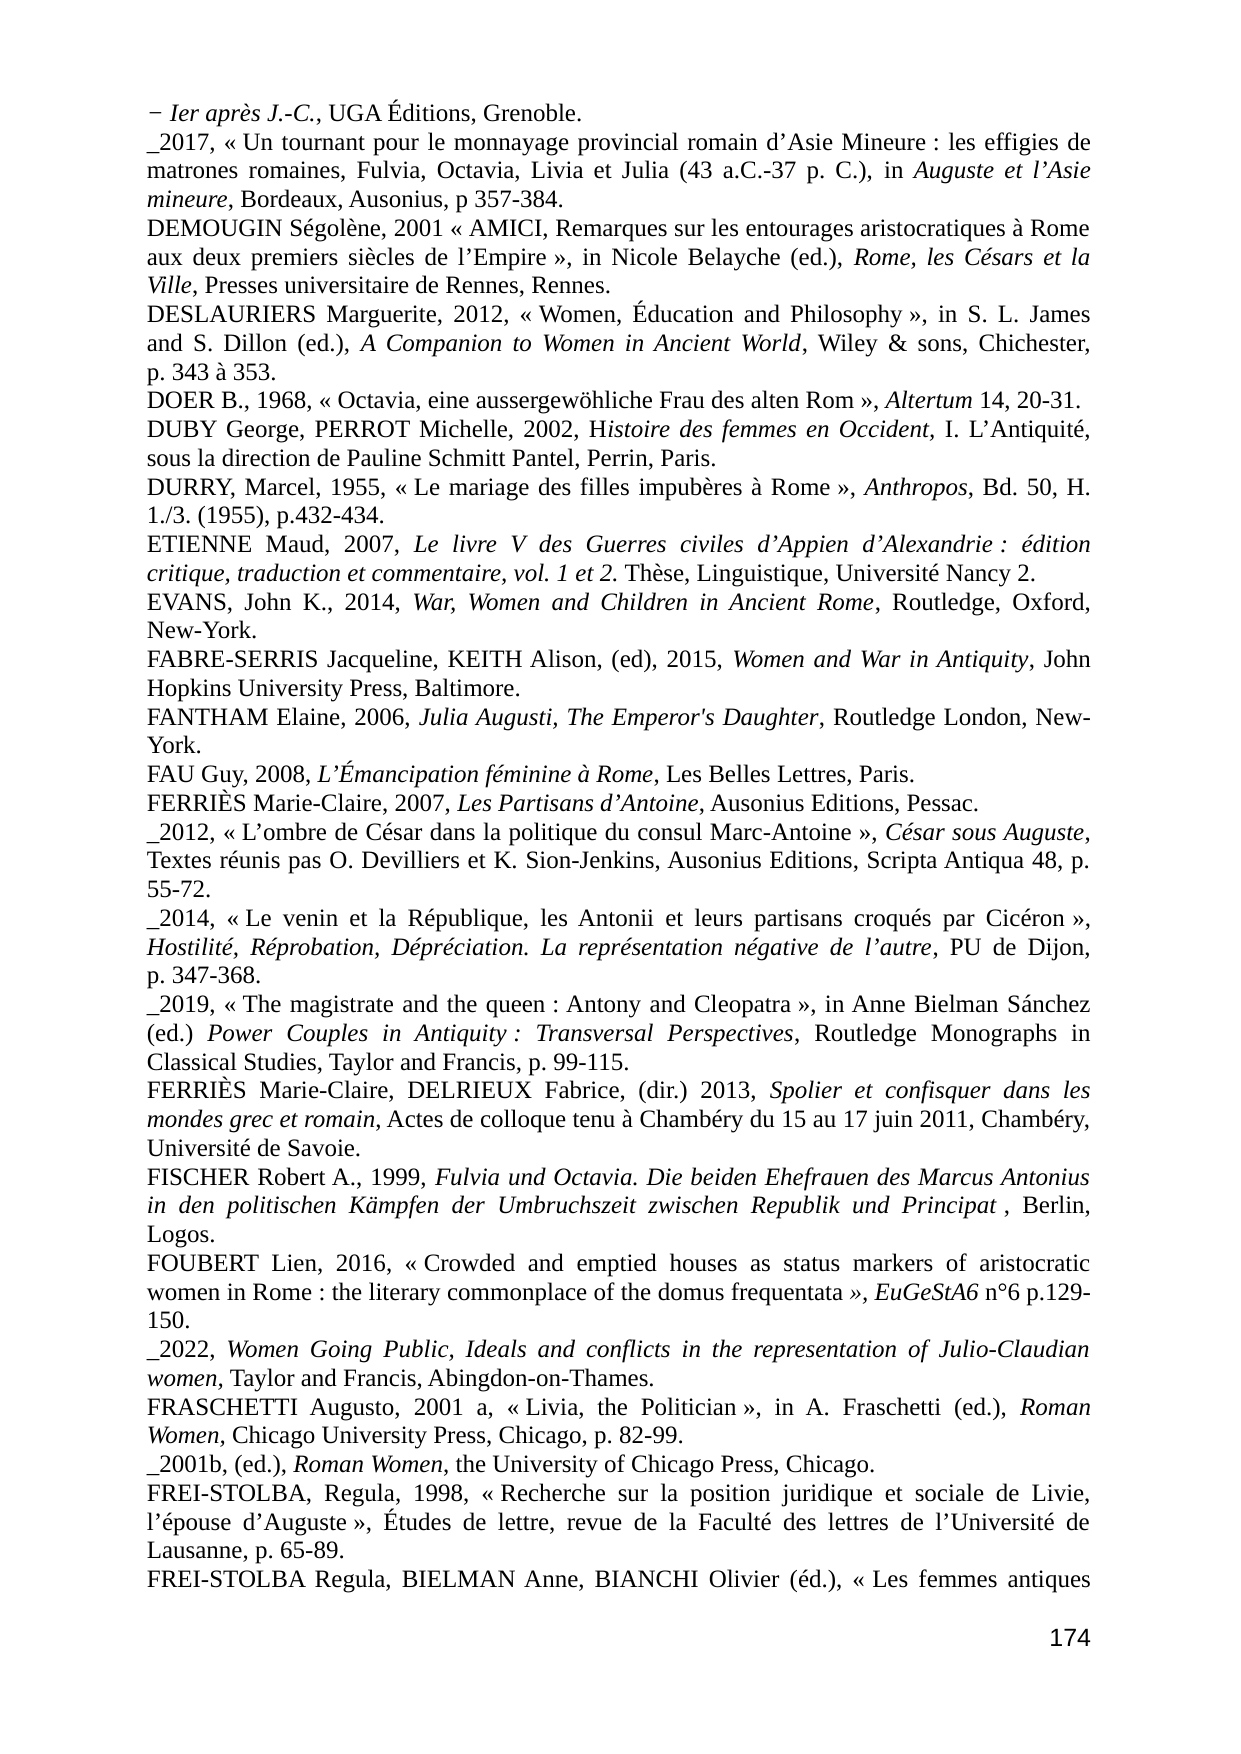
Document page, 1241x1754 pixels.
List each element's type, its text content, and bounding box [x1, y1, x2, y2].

text DUBY George, PERROT Michelle, 2002, Histoire des femmes en Occident, I. L’Antiquité, sous la direction de Pauline Schmitt Pantel, Perrin, Paris. [147, 414, 1091, 472]
text _2017, « Un tournant pour le monnayage provincial romain d’Asie Mineure : les effigies de matrones romaines, Fulvia, Octavia, Livia et Julia (43 a.C.-37 p. C.), in Auguste et l’Asie mineure, Bordeaux, Ausonius, p 357-384. [147, 127, 1091, 213]
text DESLAURIERS Marguerite, 2012, « Women, Éducation and Philosophy », in S. L. James and S. Dillon (ed.), A Companion to Women in Ancient World, Wiley & sons, Chichester, p. 343 à 353. [147, 299, 1091, 386]
text FAU Guy, 2008, L’Émancipation féminine à Rome, Les Belles Lettres, Paris. [147, 759, 1091, 788]
text _2001b, (ed.), Roman Women, the University of Chicago Press, Chicago. [147, 1449, 1091, 1478]
text _2014, « Le venin et la République, les Antonii et leurs partisans croqués par Cicéron », Hostilité, Réprobation, Dépréciation. La représentation négative de l’autre, PU de Dijon, p. 347-368. [147, 903, 1091, 989]
text EVANS, John K., 2014, War, Women and Children in Ancient Rome, Routledge, Oxford, New-York. [147, 587, 1091, 644]
text FISCHER Robert A., 1999, Fulvia und Octavia. Die beiden Ehefrauen des Marcus Antonius in den politischen Kämpfen der Umbruchszeit zwischen Republik und Principat , Berlin, Logos. [147, 1162, 1091, 1248]
text DOER B., 1968, « Octavia, eine aussergewöhliche Frau des alten Rom », Altertum 14, 20-31. [147, 386, 1091, 414]
text _2022, Women Going Public, Ideals and conflicts in the representation of Julio-Claudian women, Taylor and Francis, Abingdon-on-Thames. [147, 1334, 1091, 1392]
text ETIENNE Maud, 2007, Le livre V des Guerres civiles d’Appien d’Alexandrie : édition critique, traduction et commentaire, vol. 1 et 2. Thèse, Linguistique, Université Nancy 2. [147, 529, 1091, 587]
text FERRIÈS Marie-Claire, DELRIEUX Fabrice, (dir.) 2013, Spolier et confisquer dans les mondes grec et romain, Actes de colloque tenu à Chambéry du 15 au 17 juin 2011, Chambéry, Université de Savoie. [147, 1076, 1091, 1162]
text FRASCHETTI Augusto, 2001 a, « Livia, the Politician », in A. Fraschetti (ed.), Roman Women, Chicago University Press, Chicago, p. 82-99. [147, 1392, 1091, 1449]
text − Ier après J.-C., UGA Éditions, Grenoble. [147, 98, 1091, 127]
text DEMOUGIN Ségolène, 2001 « AMICI, Remarques sur les entourages aristocratiques à Rome aux deux premiers siècles de l’Empire », in Nicole Belayche (ed.), Rome, les Césars et la Ville, Presses universitaire de Rennes, Rennes. [147, 213, 1091, 299]
text FREI-STOLBA, Regula, 1998, « Recherche sur la position juridique et sociale de Livie, l’épouse d’Auguste », Études de lettre, revue de la Faculté des lettres de l’Université de Lausanne, p. 65-89. [147, 1478, 1091, 1564]
text DURRY, Marcel, 1955, « Le mariage des filles impubères à Rome », Anthropos, Bd. 50, H. 1./3. (1955), p.432-434. [147, 472, 1091, 529]
text _2019, « The magistrate and the queen : Antony and Cleopatra », in Anne Bielman Sánchez (ed.) Power Couples in Antiquity : Transversal Perspectives, Routledge Monographs in Classical Studies, Taylor and Francis, p. 99-115. [147, 989, 1091, 1076]
text FOUBERT Lien, 2016, « Crowded and emptied houses as status markers of aristocratic women in Rome : the literary commonplace of the domus frequentata », EuGeStA6 n°6 p.129-150. [147, 1248, 1091, 1334]
text _2012, « L’ombre de César dans la politique du consul Marc-Antoine », César sous Auguste, Textes réunis pas O. Devilliers et K. Sion-Jenkins, Ausonius Editions, Scripta Antiqua 48, p. 55-72. [147, 817, 1091, 903]
text FERRIÈS Marie-Claire, 2007, Les Partisans d’Antoine, Ausonius Editions, Pessac. [147, 788, 1091, 817]
text FABRE-SERRIS Jacqueline, KEITH Alison, (ed), 2015, Women and War in Antiquity, John Hopkins University Press, Baltimore. [147, 644, 1091, 702]
text FANTHAM Elaine, 2006, Julia Augusti, The Emperor's Daughter, Routledge London, New-York. [147, 702, 1091, 759]
text FREI-STOLBA Regula, BIELMAN Anne, BIANCHI Olivier (éd.), « Les femmes antiques [147, 1564, 1091, 1593]
